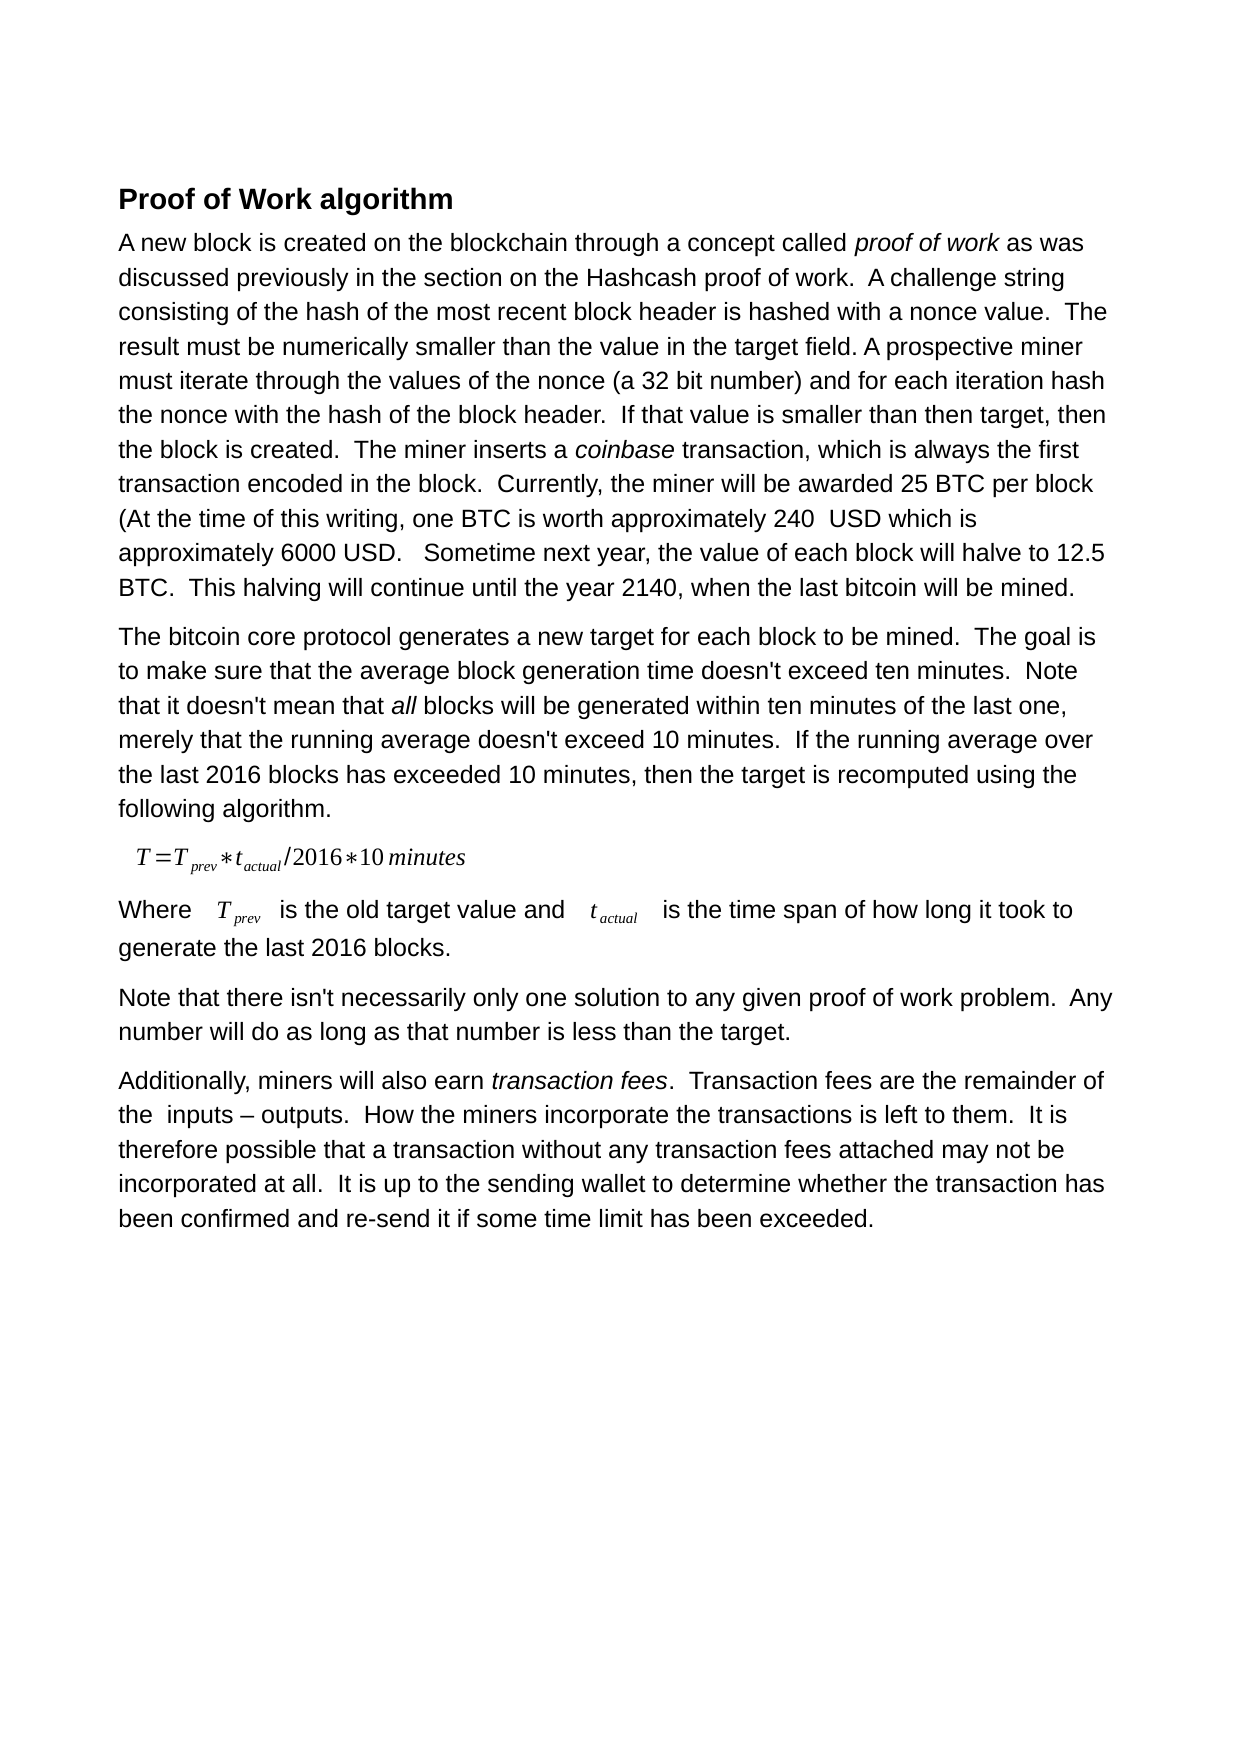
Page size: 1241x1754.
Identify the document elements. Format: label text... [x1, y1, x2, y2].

text Where is the old target value and is the time span of how long it took to generate the last 2016 blocks. [118, 895, 1122, 962]
text A new block is created on the blockchain through a concept called proof of work as was discussed previously in the section on the Hashcash proof of work. A challenge string consisting of the hash of the most recent block header is hashed with a nonce value. The result must be numerically smaller than the value in the target field. A prospective miner must iterate through the values of the nonce (a 32 bit number) and for each iteration hash the nonce with the hash of the block header. If that value is smaller than then target, then the block is created. The miner inserts a coinbase transaction, which is always the first transaction encoded in the block. Currently, the miner will be awarded 25 BTC per block (At the time of this writing, one BTC is worth approximately 240 USD which is approximately 6000 USD. Sometime next year, the value of each block will halve to 12.5 BTC. This halving will continue until the year 2140, when the last bitcoin will be mined. [118, 228, 1122, 602]
subtitle Proof of Work algorithm [118, 182, 1122, 216]
text Additionally, miners will also earn transaction fees. Transaction fees are the remainder of the inputs – outputs. How the miners incorporate the transactions is left to them. It is therefore possible that a transaction without any transaction fees attached may not be incorporated at all. It is up to the sending wallet to determine whether the transaction has been confirmed and re-send it if some time limit has been exceeded. [118, 1066, 1122, 1233]
text The bitcoin core protocol generates a new target for each block to be mined. The goal is to make sure that the average block generation time doesn't exceed ten minutes. Note that it doesn't mean that all blocks will be generated within ten minutes of the last one, merely that the running average doesn't exceed 10 minutes. If the running average over the last 2016 blocks has exceeded 10 minutes, then the target is recomputed using the following algorithm. [118, 622, 1122, 823]
text Note that there isn't necessarily only one solution to any given proof of work problem. Any number will do as long as that number is less than the target. [118, 982, 1122, 1046]
